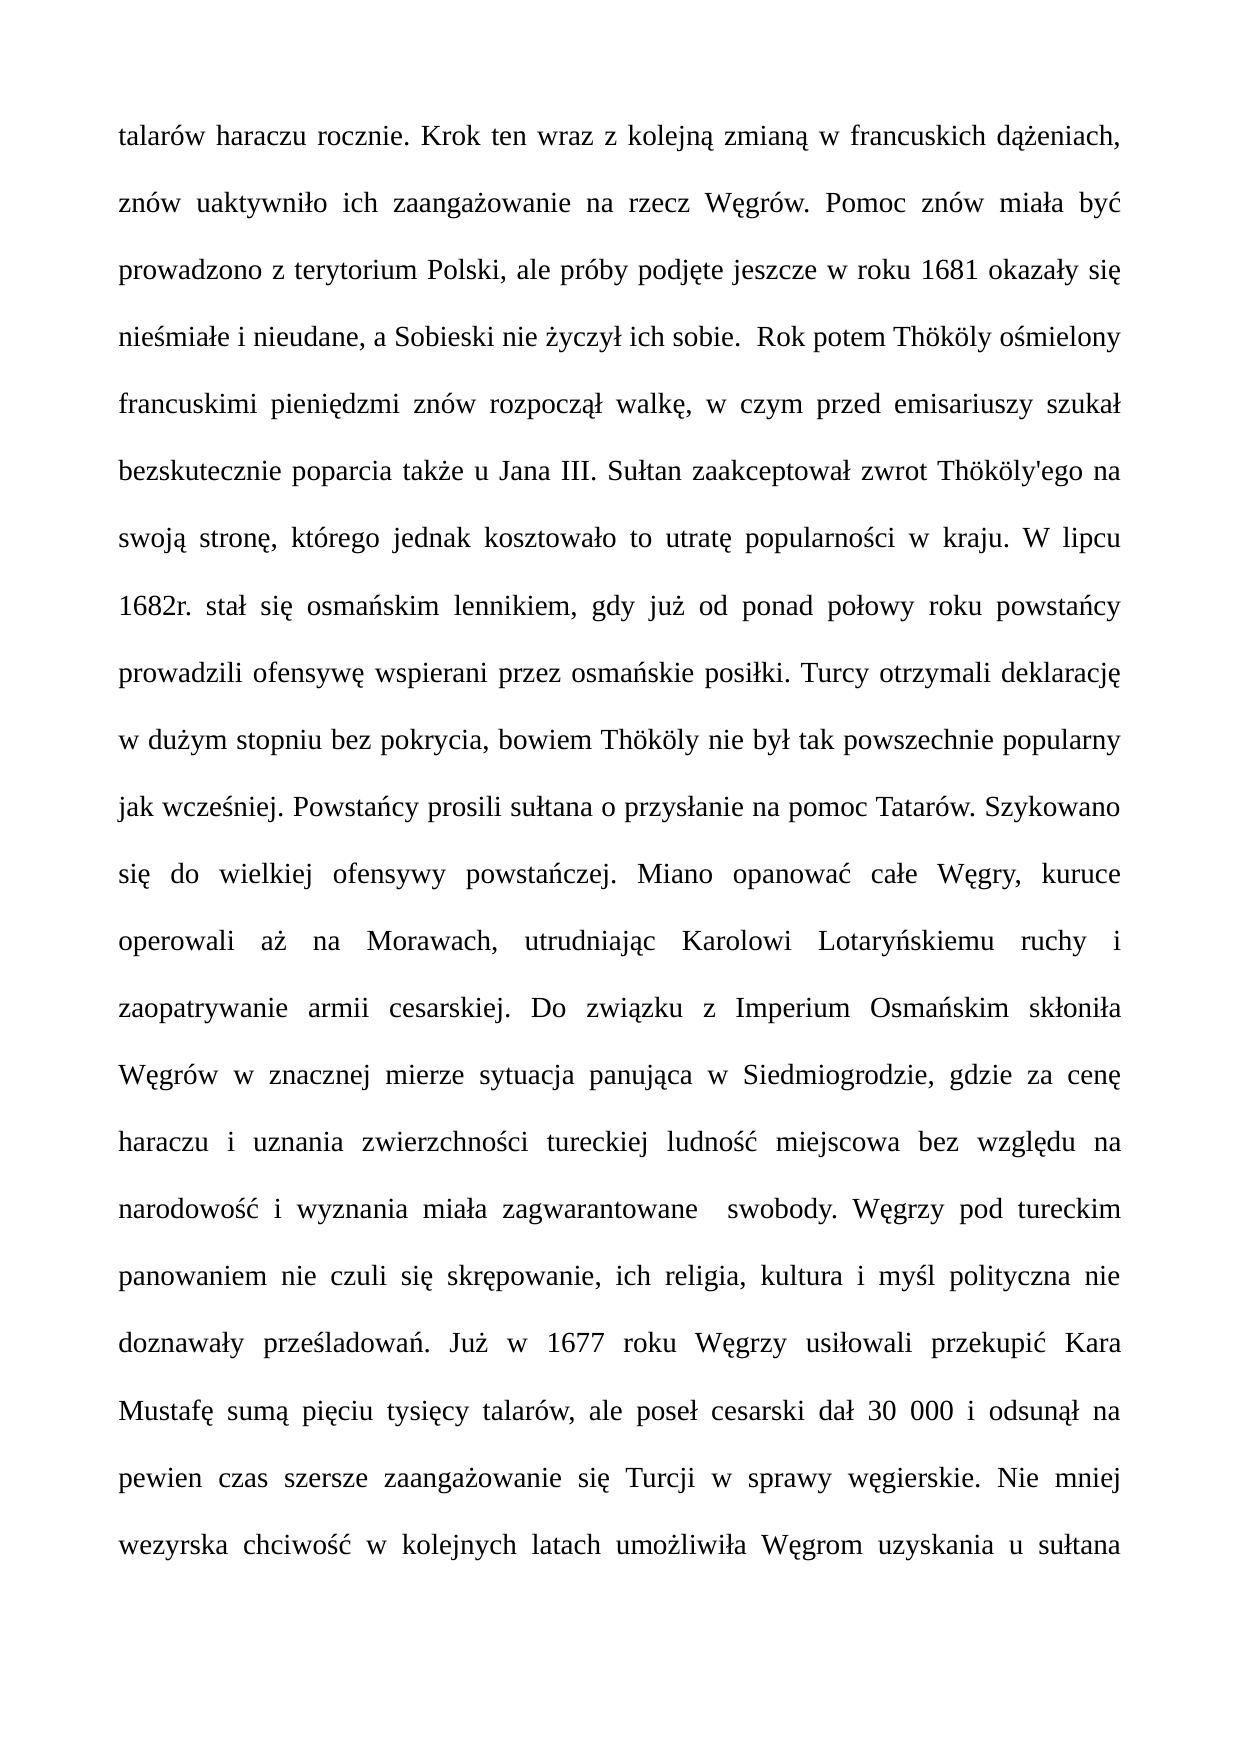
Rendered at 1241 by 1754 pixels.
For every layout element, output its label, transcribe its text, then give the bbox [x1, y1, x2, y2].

text talarów haraczu rocznie. Krok ten wraz z kolejną zmianą w francuskich dążeniach, znów uaktywniło ich zaangażowanie na rzecz Węgrów. Pomoc znów miała być prowadzono z terytorium Polski, ale próby podjęte jeszcze w roku 1681 okazały się nieśmiałe i nieudane, a Sobieski nie życzył ich sobie. Rok potem Thököly ośmielony francuskimi pieniędzmi znów rozpoczął walkę, w czym przed emisariuszy szukał bezskutecznie poparcia także u Jana III. Sułtan zaakceptował zwrot Thököly'ego na swoją stronę, którego jednak kosztowało to utratę popularności w kraju. W lipcu 1682r. stał się osmańskim lennikiem, gdy już od ponad połowy roku powstańcy prowadzili ofensywę wspierani przez osmańskie posiłki. Turcy otrzymali deklarację w dużym stopniu bez pokrycia, bowiem Thököly nie był tak powszechnie popularny jak wcześniej. Powstańcy prosili sułtana o przysłanie na pomoc Tatarów. Szykowano się do wielkiej ofensywy powstańczej. Miano opanować całe Węgry, kuruce operowali aż na Morawach, utrudniając Karolowi Lotaryńskiemu ruchy i zaopatrywanie armii cesarskiej. Do związku z Imperium Osmańskim skłoniła Węgrów w znacznej mierze sytuacja panująca w Siedmiogrodzie, gdzie za cenę haraczu i uznania zwierzchności tureckiej ludność miejscowa bez względu na narodowość i wyznania miała zagwarantowane swobody. Węgrzy pod tureckim panowaniem nie czuli się skrępowanie, ich religia, kultura i myśl polityczna nie doznawały prześladowań. Już w 1677 roku Węgrzy usiłowali przekupić Kara Mustafę sumą pięciu tysięcy talarów, ale poseł cesarski dał 30 000 i odsunął na pewien czas szersze zaangażowanie się Turcji w sprawy węgierskie. Nie mniej wezyrska chciwość w kolejnych latach umożliwiła Węgrom uzyskania u sułtana [118, 118, 1122, 1560]
